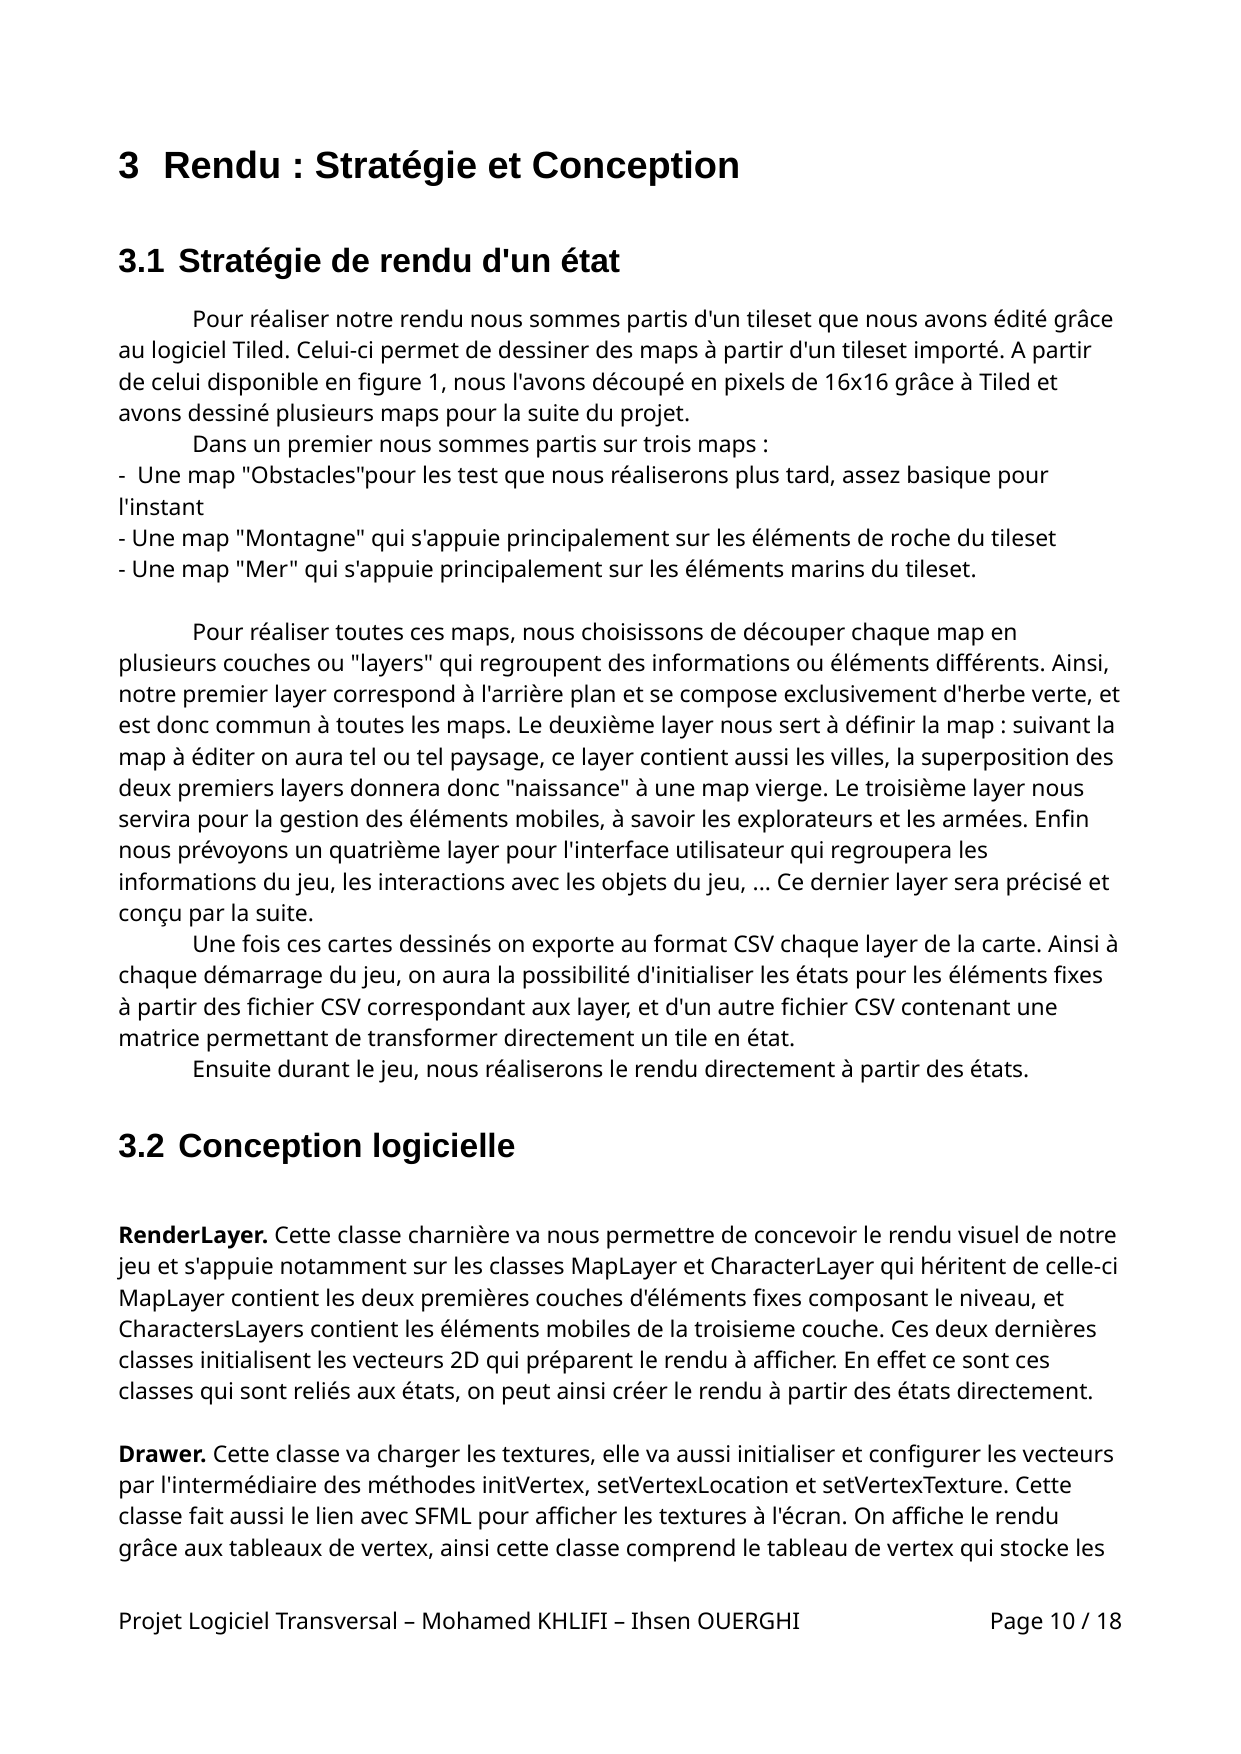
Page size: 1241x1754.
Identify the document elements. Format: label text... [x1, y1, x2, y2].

text Drawer. Cette classe va charger les textures, elle va aussi initialiser et configurer les vecteurs par l'intermédiaire des méthodes initVertex, setVertexLocation et setVertexTexture. Cette classe fait aussi le lien avec SFML pour afficher les textures à l'écran. On affiche le rendu grâce aux tableaux de vertex, ainsi cette classe comprend le tableau de vertex qui stocke les [118, 1438, 1122, 1563]
text Une fois ces cartes dessinés on exporte au format CSV chaque layer de la carte. Ainsi à chaque démarrage du jeu, on aura la possibilité d'initialiser les états pour les éléments fixes à partir des fichier CSV correspondant aux layer, et d'un autre fichier CSV contenant une matrice permettant de transformer directement un tile en état. [118, 928, 1122, 1053]
subtitle Stratégie de rendu d'un état [118, 241, 1122, 279]
text Pour réaliser toutes ces maps, nous choisissons de découper chaque map en plusieurs couches ou "layers" qui regroupent des informations ou éléments différents. Ainsi, notre premier layer correspond à l'arrière plan et se compose exclusivement d'herbe verte, et est donc commun à toutes les maps. Le deuxième layer nous sert à définir la map : suivant la map à éditer on aura tel ou tel paysage, ce layer contient aussi les villes, la superposition des deux premiers layers donnera donc "naissance" à une map vierge. Le troisième layer nous servira pour la gestion des éléments mobiles, à savoir les explorateurs et les armées. Enfin nous prévoyons un quatrième layer pour l'interface utilisateur qui regroupera les informations du jeu, les interactions avec les objets du jeu, ... Ce dernier layer sera précisé et conçu par la suite. [118, 615, 1122, 928]
text - Une map "Montagne" qui s'appuie principalement sur les éléments de roche du tileset [118, 522, 1122, 553]
text Ensuite durant le jeu, nous réaliserons le rendu directement à partir des états. [118, 1053, 1122, 1084]
text - Une map "Obstacles"pour les test que nous réaliserons plus tard, assez basique pour l'instant [118, 459, 1122, 522]
text - Une map "Mer" qui s'appuie principalement sur les éléments marins du tileset. [118, 553, 1122, 584]
text Pour réaliser notre rendu nous sommes partis d'un tileset que nous avons édité grâce au logiciel Tiled. Celui-ci permet de dessiner des maps à partir d'un tileset importé. A partir de celui disponible en figure 1, nous l'avons découpé en pixels de 16x16 grâce à Tiled et avons dessiné plusieurs maps pour la suite du projet. [118, 303, 1122, 428]
subtitle Rendu : Stratégie et Conception [118, 143, 1122, 187]
text Dans un premier nous sommes partis sur trois maps : [118, 428, 1122, 459]
text RenderLayer. Cette classe charnière va nous permettre de concevoir le rendu visuel de notre jeu et s'appuie notamment sur les classes MapLayer et CharacterLayer qui héritent de celle-ci MapLayer contient les deux premières couches d'éléments fixes composant le niveau, et CharactersLayers contient les éléments mobiles de la troisieme couche. Ces deux dernières classes initialisent les vecteurs 2D qui préparent le rendu à afficher. En effet ce sont ces classes qui sont reliés aux états, on peut ainsi créer le rendu à partir des états directement. [118, 1219, 1122, 1407]
subtitle Conception logicielle [118, 1126, 1122, 1164]
